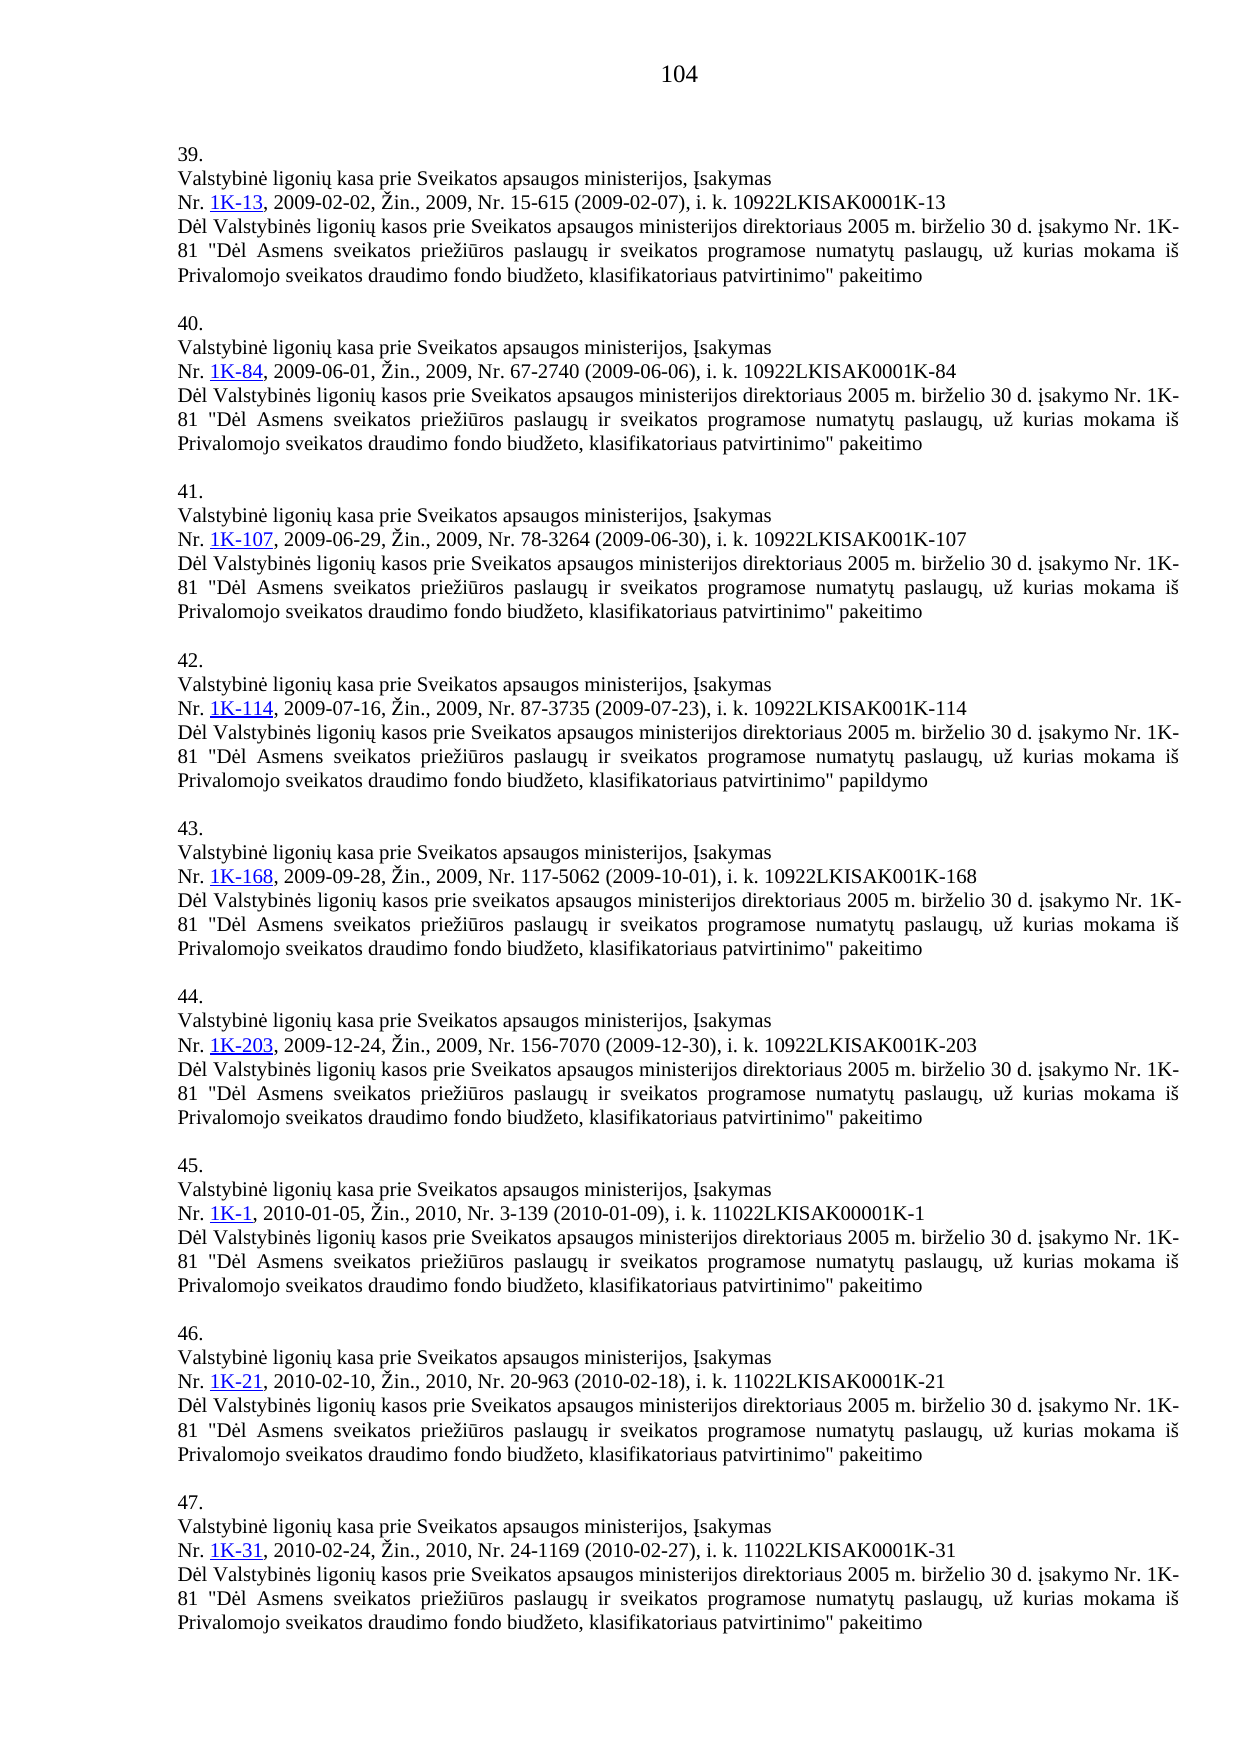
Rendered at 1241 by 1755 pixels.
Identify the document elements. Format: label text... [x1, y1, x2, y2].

text Valstybinė ligonių kasa prie Sveikatos apsaugos ministerijos, Įsakymas [177, 672, 1181, 696]
text Dėl Valstybinės ligonių kasos prie Sveikatos apsaugos ministerijos direktoriaus 2005 m. birželio 30 d. įsakymo Nr. 1K-81 "Dėl Asmens sveikatos priežiūros paslaugų ir sveikatos programose numatytų paslaugų, už kurias mokama iš Privalomojo sveikatos draudimo fondo biudžeto, klasifikatoriaus patvirtinimo" pakeitimo [177, 551, 1181, 623]
text Valstybinė ligonių kasa prie Sveikatos apsaugos ministerijos, Įsakymas [177, 1008, 1181, 1032]
text Dėl Valstybinės ligonių kasos prie Sveikatos apsaugos ministerijos direktoriaus 2005 m. birželio 30 d. įsakymo Nr. 1K-81 "Dėl Asmens sveikatos priežiūros paslaugų ir sveikatos programose numatytų paslaugų, už kurias mokama iš Privalomojo sveikatos draudimo fondo biudžeto, klasifikatoriaus patvirtinimo" pakeitimo [177, 383, 1181, 455]
text 46. [177, 1321, 1181, 1345]
text Valstybinė ligonių kasa prie Sveikatos apsaugos ministerijos, Įsakymas [177, 840, 1181, 864]
text Dėl Valstybinės ligonių kasos prie sveikatos apsaugos ministerijos direktoriaus 2005 m. birželio 30 d. įsakymo Nr. 1K-81 "Dėl Asmens sveikatos priežiūros paslaugų ir sveikatos programose numatytų paslaugų, už kurias mokama iš Privalomojo sveikatos draudimo fondo biudžeto, klasifikatoriaus patvirtinimo" pakeitimo [177, 888, 1181, 960]
text Dėl Valstybinės ligonių kasos prie Sveikatos apsaugos ministerijos direktoriaus 2005 m. birželio 30 d. įsakymo Nr. 1K-81 "Dėl Asmens sveikatos priežiūros paslaugų ir sveikatos programose numatytų paslaugų, už kurias mokama iš Privalomojo sveikatos draudimo fondo biudžeto, klasifikatoriaus patvirtinimo" pakeitimo [177, 1562, 1181, 1634]
text 42. [177, 647, 1181, 672]
text Nr. 1K-21, 2010-02-10, Žin., 2010, Nr. 20-963 (2010-02-18), i. k. 11022LKISAK0001K-21 [177, 1369, 1181, 1393]
text 44. [177, 984, 1181, 1008]
text 39. [177, 142, 1181, 166]
text Valstybinė ligonių kasa prie Sveikatos apsaugos ministerijos, Įsakymas [177, 335, 1181, 359]
text Nr. 1K-84, 2009-06-01, Žin., 2009, Nr. 67-2740 (2009-06-06), i. k. 10922LKISAK0001K-84 [177, 359, 1181, 383]
text 43. [177, 816, 1181, 840]
text Nr. 1K-114, 2009-07-16, Žin., 2009, Nr. 87-3735 (2009-07-23), i. k. 10922LKISAK001K-114 [177, 696, 1181, 720]
text 45. [177, 1153, 1181, 1177]
text Dėl Valstybinės ligonių kasos prie Sveikatos apsaugos ministerijos direktoriaus 2005 m. birželio 30 d. įsakymo Nr. 1K-81 "Dėl Asmens sveikatos priežiūros paslaugų ir sveikatos programose numatytų paslaugų, už kurias mokama iš Privalomojo sveikatos draudimo fondo biudžeto, klasifikatoriaus patvirtinimo" pakeitimo [177, 1057, 1181, 1129]
text 41. [177, 479, 1181, 503]
text Valstybinė ligonių kasa prie Sveikatos apsaugos ministerijos, Įsakymas [177, 1345, 1181, 1369]
text 47. [177, 1490, 1181, 1514]
text Dėl Valstybinės ligonių kasos prie Sveikatos apsaugos ministerijos direktoriaus 2005 m. birželio 30 d. įsakymo Nr. 1K-81 "Dėl Asmens sveikatos priežiūros paslaugų ir sveikatos programose numatytų paslaugų, už kurias mokama iš Privalomojo sveikatos draudimo fondo biudžeto, klasifikatoriaus patvirtinimo" papildymo [177, 720, 1181, 792]
text Valstybinė ligonių kasa prie Sveikatos apsaugos ministerijos, Įsakymas [177, 1514, 1181, 1538]
text Nr. 1K-203, 2009-12-24, Žin., 2009, Nr. 156-7070 (2009-12-30), i. k. 10922LKISAK001K-203 [177, 1032, 1181, 1057]
text Nr. 1K-13, 2009-02-02, Žin., 2009, Nr. 15-615 (2009-02-07), i. k. 10922LKISAK0001K-13 [177, 190, 1181, 214]
text Nr. 1K-1, 2010-01-05, Žin., 2010, Nr. 3-139 (2010-01-09), i. k. 11022LKISAK00001K-1 [177, 1201, 1181, 1225]
text Valstybinė ligonių kasa prie Sveikatos apsaugos ministerijos, Įsakymas [177, 166, 1181, 190]
text Nr. 1K-31, 2010-02-24, Žin., 2010, Nr. 24-1169 (2010-02-27), i. k. 11022LKISAK0001K-31 [177, 1538, 1181, 1562]
text Dėl Valstybinės ligonių kasos prie Sveikatos apsaugos ministerijos direktoriaus 2005 m. birželio 30 d. įsakymo Nr. 1K-81 "Dėl Asmens sveikatos priežiūros paslaugų ir sveikatos programose numatytų paslaugų, už kurias mokama iš Privalomojo sveikatos draudimo fondo biudžeto, klasifikatoriaus patvirtinimo" pakeitimo [177, 214, 1181, 287]
text Valstybinė ligonių kasa prie Sveikatos apsaugos ministerijos, Įsakymas [177, 503, 1181, 527]
text Nr. 1K-107, 2009-06-29, Žin., 2009, Nr. 78-3264 (2009-06-30), i. k. 10922LKISAK001K-107 [177, 527, 1181, 551]
text 40. [177, 311, 1181, 335]
text Valstybinė ligonių kasa prie Sveikatos apsaugos ministerijos, Įsakymas [177, 1177, 1181, 1201]
text Dėl Valstybinės ligonių kasos prie Sveikatos apsaugos ministerijos direktoriaus 2005 m. birželio 30 d. įsakymo Nr. 1K-81 "Dėl Asmens sveikatos priežiūros paslaugų ir sveikatos programose numatytų paslaugų, už kurias mokama iš Privalomojo sveikatos draudimo fondo biudžeto, klasifikatoriaus patvirtinimo" pakeitimo [177, 1393, 1181, 1466]
text Dėl Valstybinės ligonių kasos prie Sveikatos apsaugos ministerijos direktoriaus 2005 m. birželio 30 d. įsakymo Nr. 1K-81 "Dėl Asmens sveikatos priežiūros paslaugų ir sveikatos programose numatytų paslaugų, už kurias mokama iš Privalomojo sveikatos draudimo fondo biudžeto, klasifikatoriaus patvirtinimo" pakeitimo [177, 1225, 1181, 1297]
text Nr. 1K-168, 2009-09-28, Žin., 2009, Nr. 117-5062 (2009-10-01), i. k. 10922LKISAK001K-168 [177, 864, 1181, 888]
